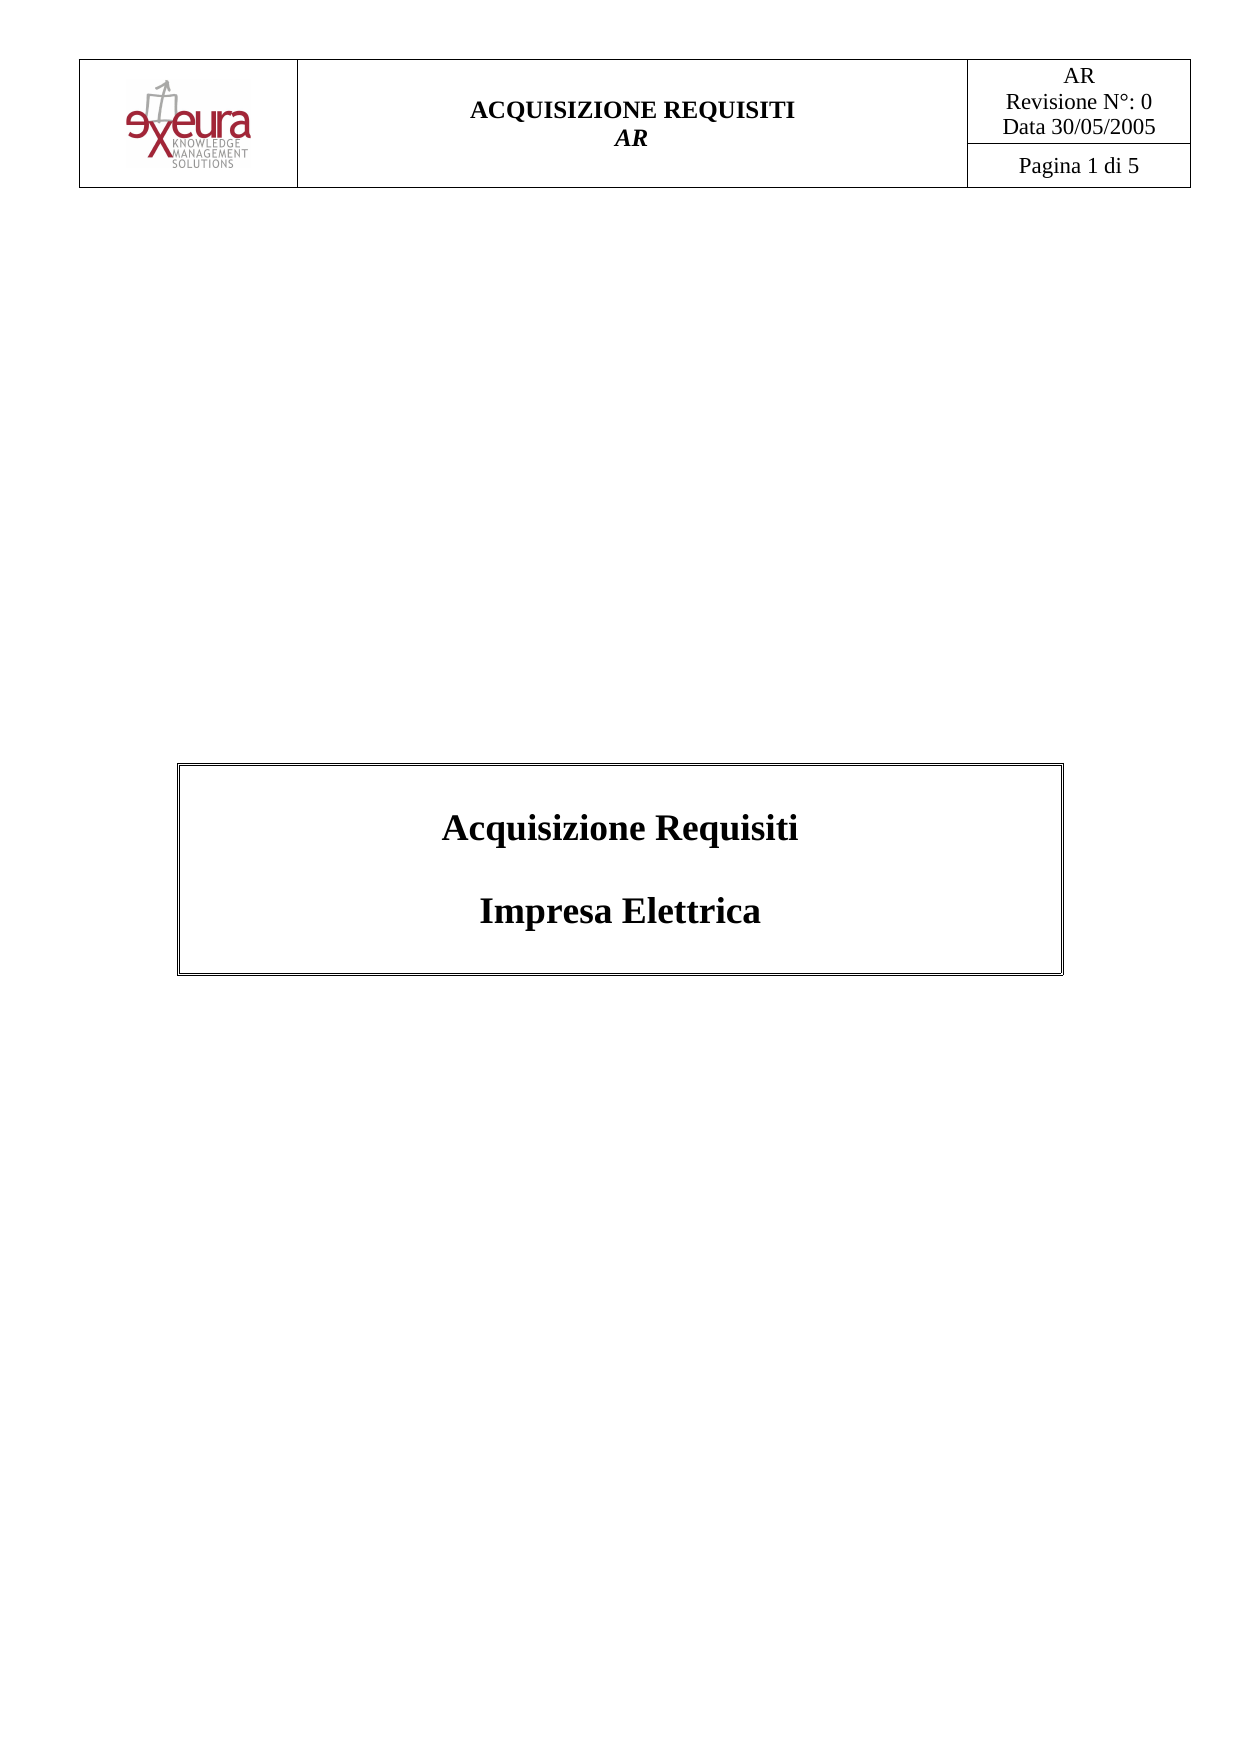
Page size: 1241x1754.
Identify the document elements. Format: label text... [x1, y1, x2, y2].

text Impresa Elettrica [180, 887, 1061, 931]
text Acquisizione Requisiti [180, 804, 1061, 848]
picture [47, 1361, 1207, 1648]
picture [126, 79, 251, 168]
